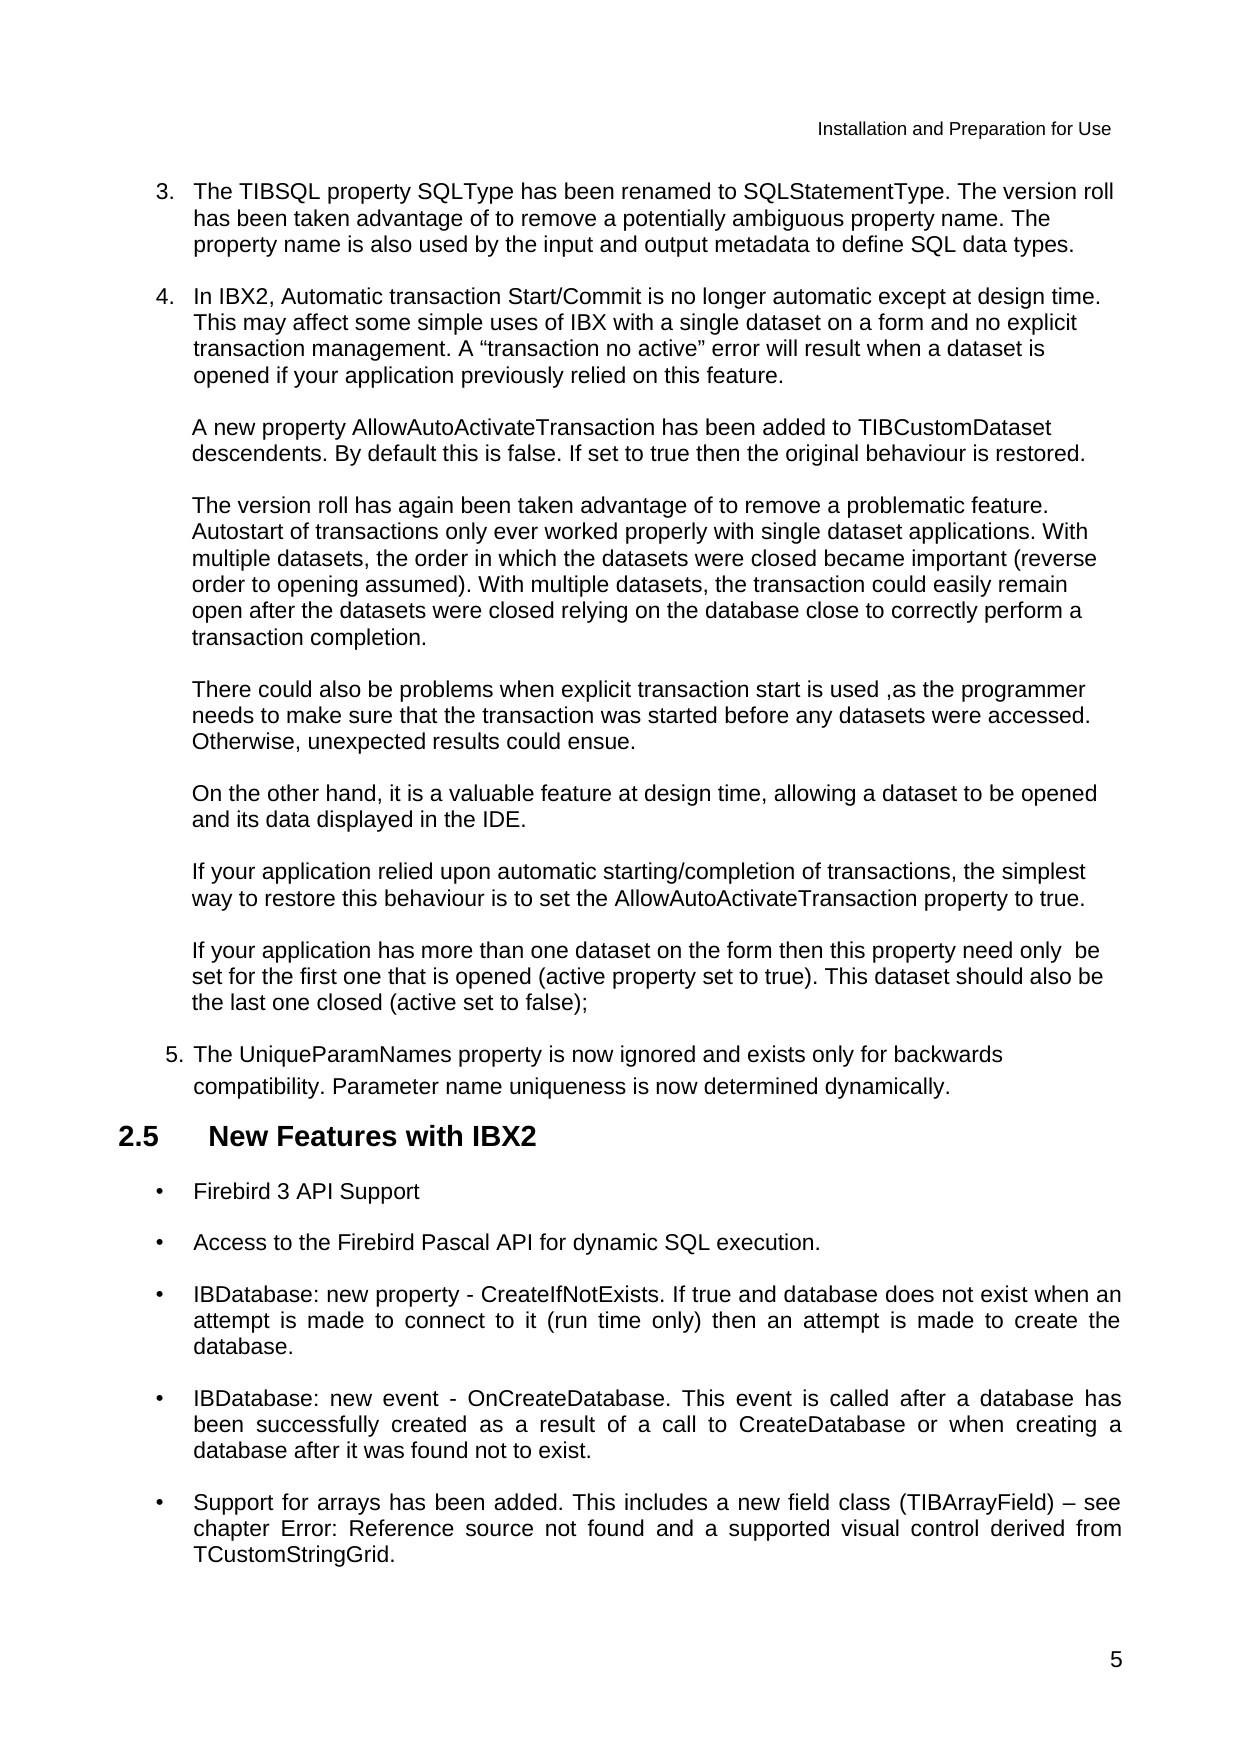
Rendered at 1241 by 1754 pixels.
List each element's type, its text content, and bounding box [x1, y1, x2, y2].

text The version roll has again been taken advantage of to remove a problematic feature. Autostart of transactions only ever worked properly with single dataset applications. With multiple datasets, the order in which the datasets were closed became important (reverse order to opening assumed). With multiple datasets, the transaction could easily remain open after the datasets were closed relying on the database close to correctly perform a transaction completion. [192, 492, 1122, 650]
text There could also be problems when explicit transaction start is used ,as the programmer needs to make sure that the transaction was started before any datasets were accessed. Otherwise, unexpected results could ensue. [192, 676, 1122, 754]
list In IBX2, Automatic transaction Start/Commit is no longer automatic except at design time. This may affect some simple uses of IBX with a single dataset on a form and no explicit transaction management. A “transaction no active” error will result when a dataset is opened if your application previously relied on this feature. [156, 283, 1122, 388]
list The TIBSQL property SQLType has been renamed to SQLStatementType. The version roll has been taken advantage of to remove a potentially ambiguous property name. The property name is also used by the input and output metadata to define SQL data types. [156, 178, 1122, 257]
text If your application has more than one dataset on the form then this property need only be set for the first one that is opened (active property set to true). This dataset should also be the last one closed (active set to false); [192, 937, 1122, 1016]
text On the other hand, it is a valuable feature at design time, allowing a dataset to be opened and its data displayed in the IDE. [192, 780, 1122, 833]
list The UniqueParamNames property is now ignored and exists only for backwards compatibility. Parameter name uniqueness is now determined dynamically. [165, 1041, 1122, 1099]
list IBDatabase: new event - OnCreateDatabase. This event is called after a database has been successfully created as a result of a call to CreateDatabase or when creating a database after it was found not to exist. [156, 1385, 1122, 1464]
text A new property AllowAutoActivateTransaction has been added to TIBCustomDataset descendents. By default this is false. If set to true then the original behaviour is restored. [192, 414, 1122, 466]
list IBDatabase: new property - CreateIfNotExists. If true and database does not exist when an attempt is made to connect to it (run time only) then an attempt is made to create the database. [156, 1281, 1122, 1360]
list Firebird 3 API Support [156, 1178, 1122, 1204]
subtitle New Features with IBX2 [118, 1119, 1122, 1152]
text If your application relied upon automatic starting/completion of transactions, the simplest way to restore this behaviour is to set the AllowAutoActivateTransaction property to true. [192, 858, 1122, 911]
list Support for arrays has been added. This includes a new field class (TIBArrayField) – see chapter Error: Reference source not found and a supported visual control derived from TCustomStringGrid. [156, 1489, 1122, 1568]
list Access to the Firebird Pascal API for dynamic SQL execution. [156, 1229, 1122, 1256]
